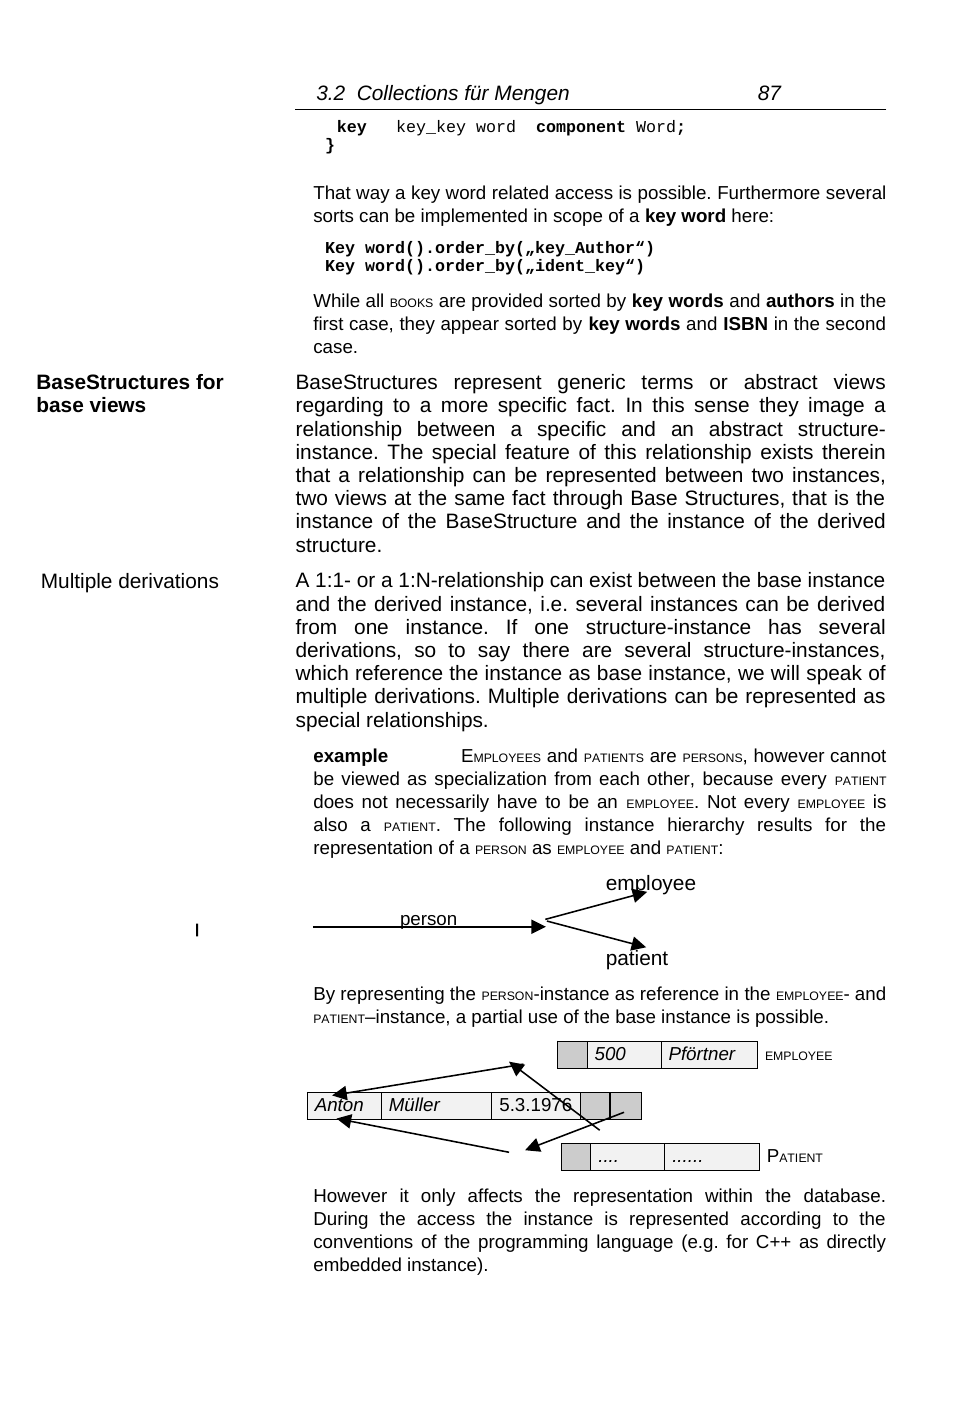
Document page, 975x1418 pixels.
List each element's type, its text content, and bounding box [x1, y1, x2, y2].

text That way a key word related access is possible. Furthermore several sorts can be implemented in scope of a key word here: [313, 181, 886, 227]
table_header 5.3.1976 [492, 1093, 580, 1119]
table_header 500 [588, 1042, 661, 1068]
text While all books are provided sorted by key words and authors in the first case, they appear sorted by key words and ISBN in the second case. [313, 289, 886, 358]
table_header [611, 1093, 641, 1119]
text BaseStructures represent generic terms or abstract views regarding to a more specific fact. In this sense they image a relationship between a specific and an abstract structure-instance. The special feature of this relationship exists therein that a relationship can be represented between two instances, two views at the same fact through Base Structures, that is the instance of the BaseStructure and the instance of the derived structure. [295, 371, 886, 556]
text BaseStructures for base views [36, 371, 255, 417]
text } [325, 137, 886, 156]
table_header Müller [382, 1093, 491, 1119]
table_header .... [591, 1144, 664, 1170]
table_header ...... [665, 1144, 759, 1170]
text employee [532, 871, 886, 894]
table_header [581, 1093, 609, 1119]
table_header [550, 907, 620, 934]
table_header Pförtner [662, 1042, 757, 1068]
table_header person [310, 907, 546, 934]
table_header [546, 922, 588, 934]
table_header [546, 907, 584, 918]
text patient [606, 946, 886, 970]
text By representing the person-instance as reference in the employee- and patient–instance, a partial use of the base instance is possible. [313, 982, 886, 1028]
text However it only affects the representation within the database. During the access the instance is represented according to the conventions of the programming language (e.g. for C++ as directly embedded instance). [313, 1184, 886, 1276]
text Multiple derivations [41, 570, 259, 593]
text key key_key word component Word; [325, 118, 886, 137]
table_header employee [758, 1041, 886, 1068]
text Key word().order_by(„key_Author“) [325, 239, 886, 258]
text example Employees and patients are persons, however cannot be viewed as specialization from each other, because every patient does not necessarily have to be an employee. Not every employee is also a patient. The following instance hierarchy results for the representation of a person as employee and patient: [313, 744, 886, 859]
table_header Anton [308, 1093, 381, 1119]
text A 1:1- or a 1:N-relationship can exist between the base instance and the derived instance, i.e. several instances can be derived from one instance. If one structure-instance has several derivations, so to say there are several structure-instances, which reference the instance as base instance, we will speak of multiple derivations. Multiple derivations can be represented as special relationships. [295, 569, 886, 732]
text Key word().order_by(„ident_key“) [325, 258, 886, 277]
table_header [558, 1042, 587, 1068]
table_header [562, 1144, 590, 1170]
table_header Patient [760, 1143, 886, 1170]
